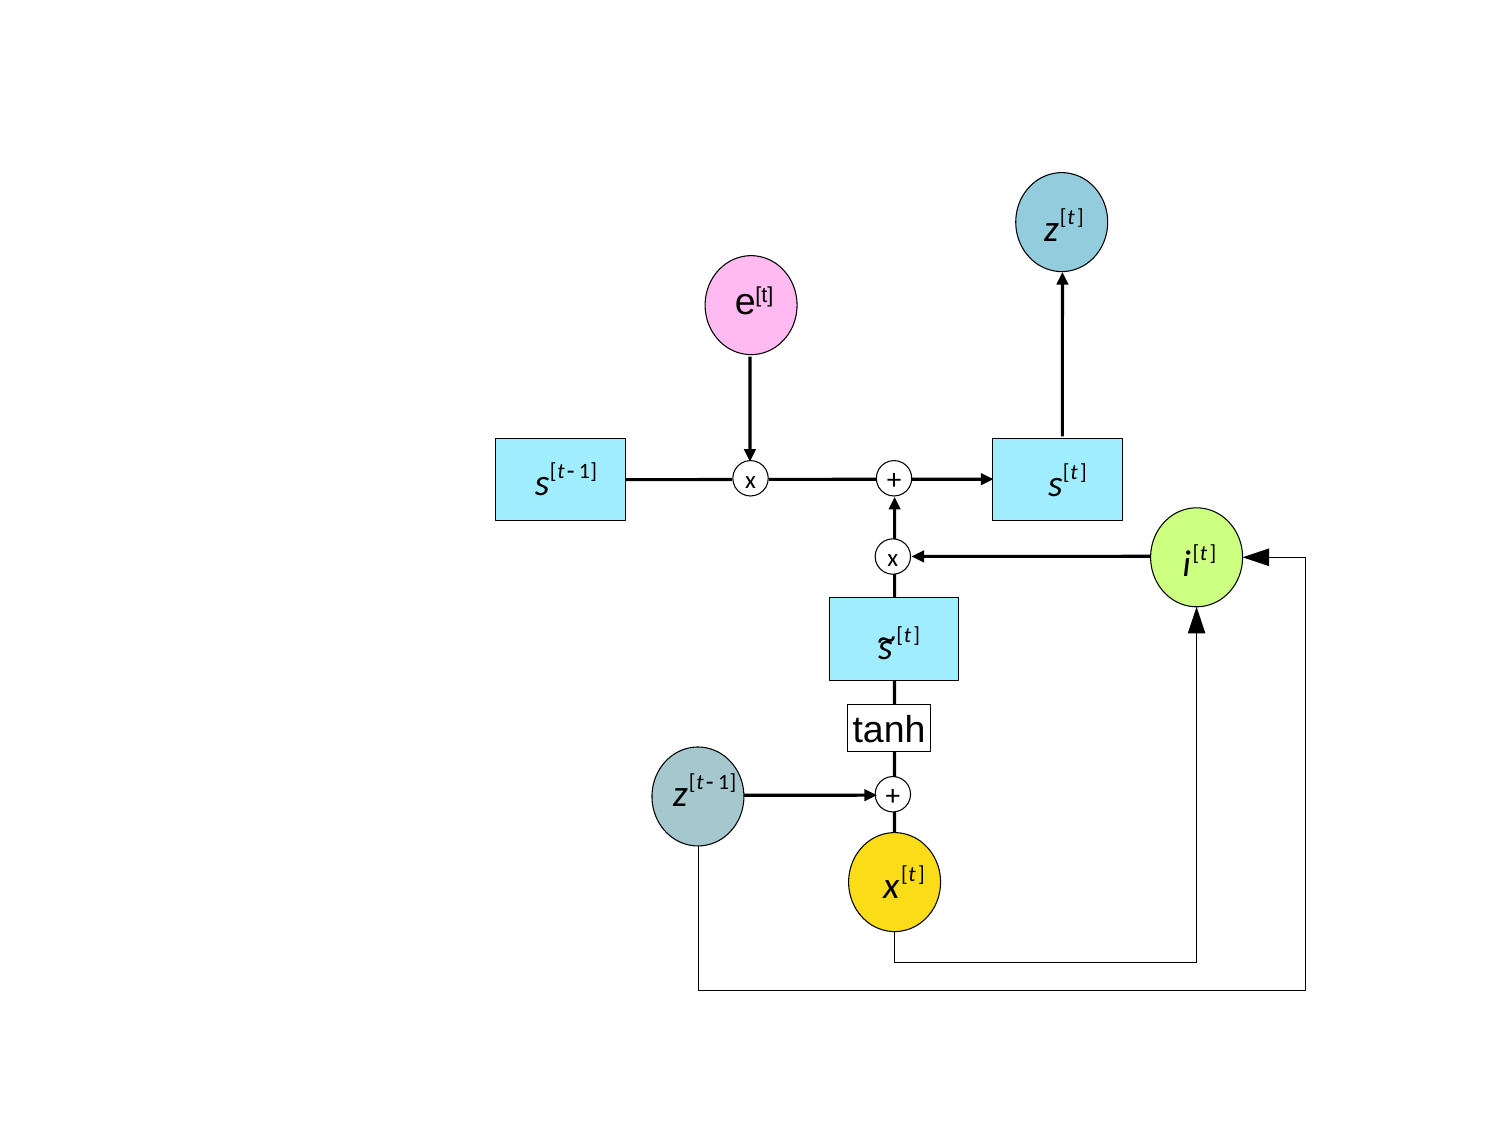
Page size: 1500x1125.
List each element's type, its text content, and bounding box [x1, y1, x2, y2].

chart [666, 766, 742, 814]
text_box [651, 746, 741, 846]
chart [1037, 201, 1091, 248]
text_box [848, 832, 941, 932]
chart [1041, 456, 1092, 507]
text_box [1015, 172, 1108, 272]
text_box + [876, 460, 912, 497]
text_box [495, 438, 626, 521]
text_box [1150, 507, 1243, 607]
text_box + [875, 776, 911, 812]
chart [876, 857, 930, 905]
chart [1177, 536, 1221, 584]
text_box e[t] [720, 273, 856, 330]
text_box [705, 255, 791, 355]
text_box x [875, 538, 911, 575]
chart [528, 454, 604, 505]
text_box x [732, 460, 769, 497]
text_box tanh [847, 704, 931, 752]
text_box [829, 597, 959, 681]
chart [871, 618, 926, 669]
text_box [992, 438, 1123, 521]
